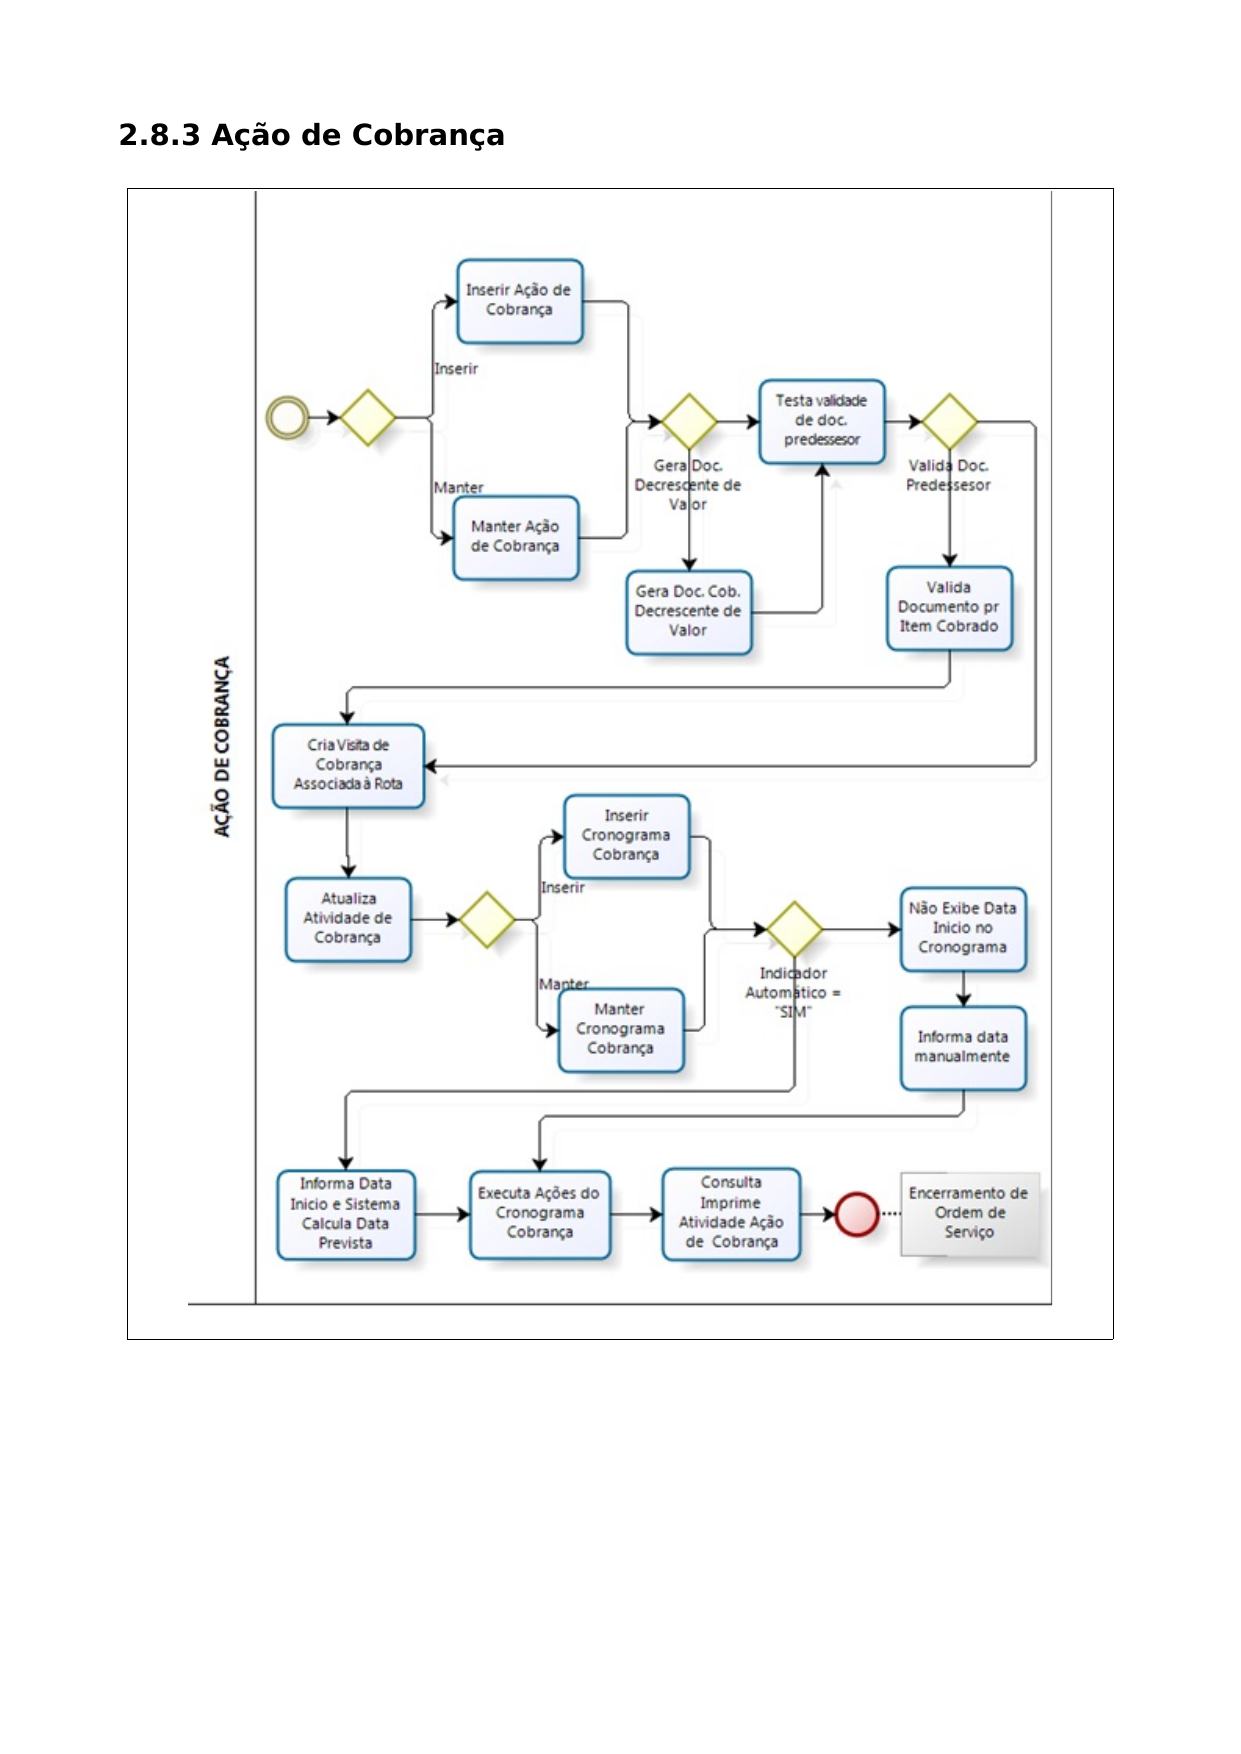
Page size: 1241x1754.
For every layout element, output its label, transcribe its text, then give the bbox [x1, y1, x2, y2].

subtitle 2.8.3 Ação de Cobrança [118, 118, 1122, 152]
table_header [128, 189, 1113, 1339]
picture [188, 191, 1053, 1307]
